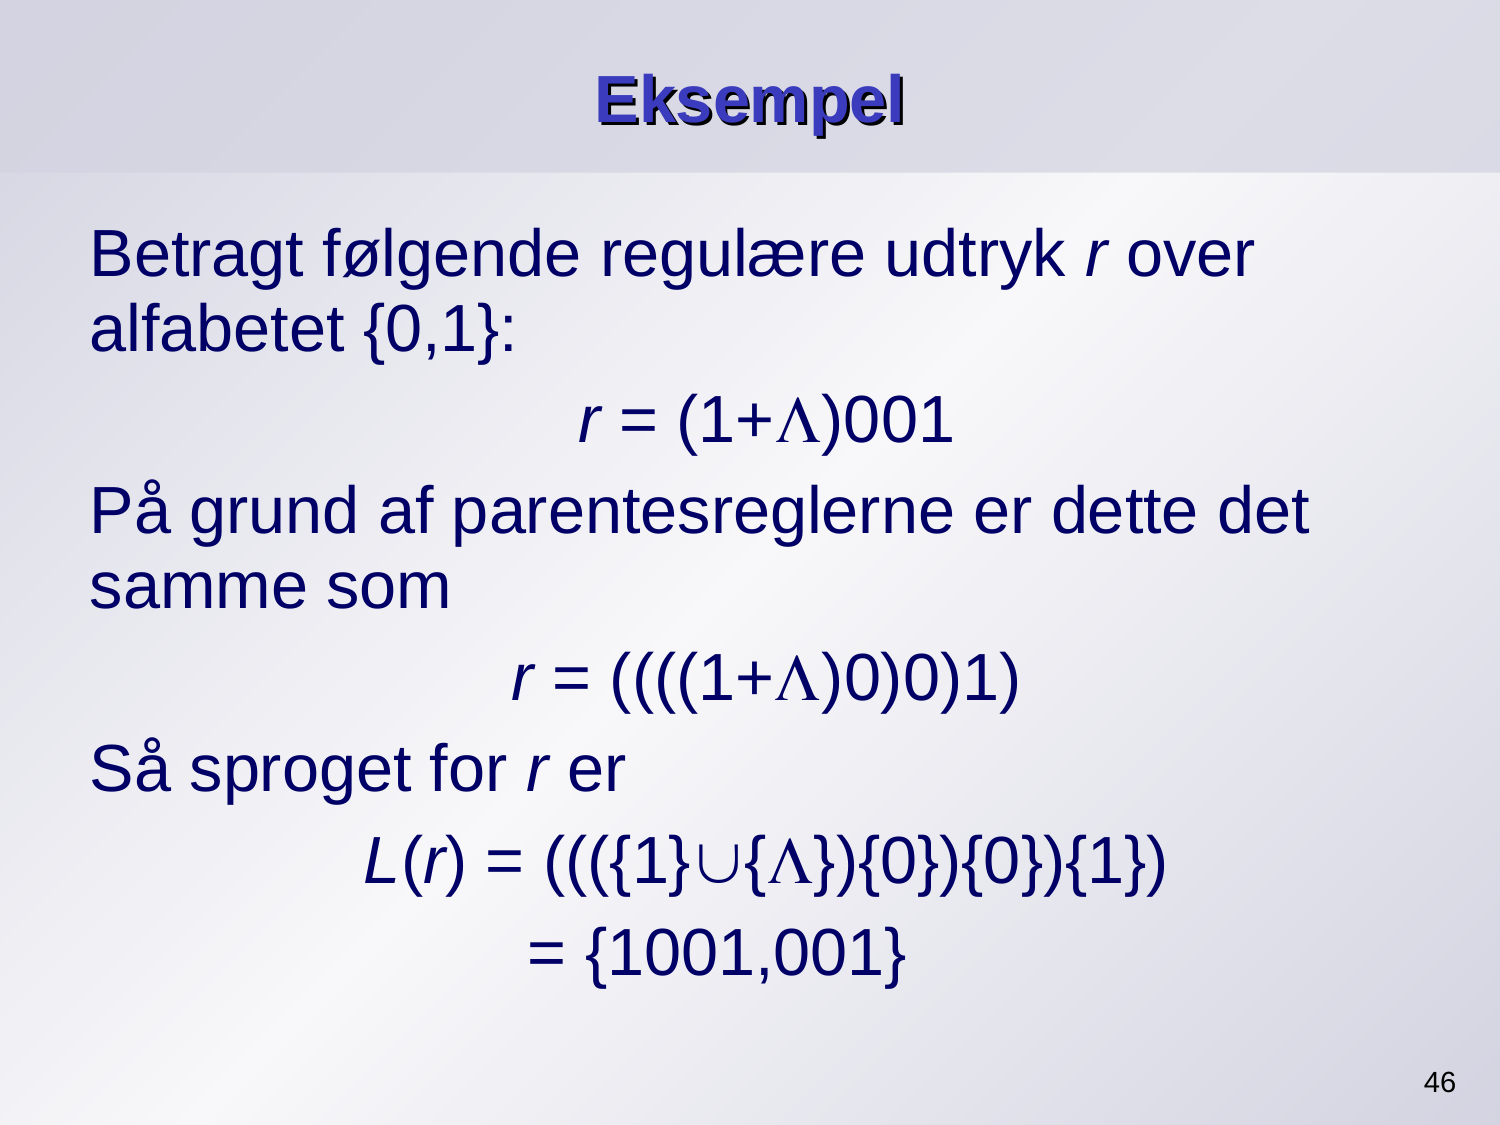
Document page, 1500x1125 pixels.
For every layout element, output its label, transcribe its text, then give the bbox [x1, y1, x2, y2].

list Betragt følgende regulære udtryk r over alfabetet {0,1}: r = (1+Λ)001 På grund af parentesreglerne er dette det samme som r = ((((1+Λ)0)0)1) Så sproget for r er L(r) = ((({1}∪{Λ}){0}){0}){1}) = {1001,001} [74, 208, 1459, 1048]
title Eksempel [75, 24, 1426, 174]
